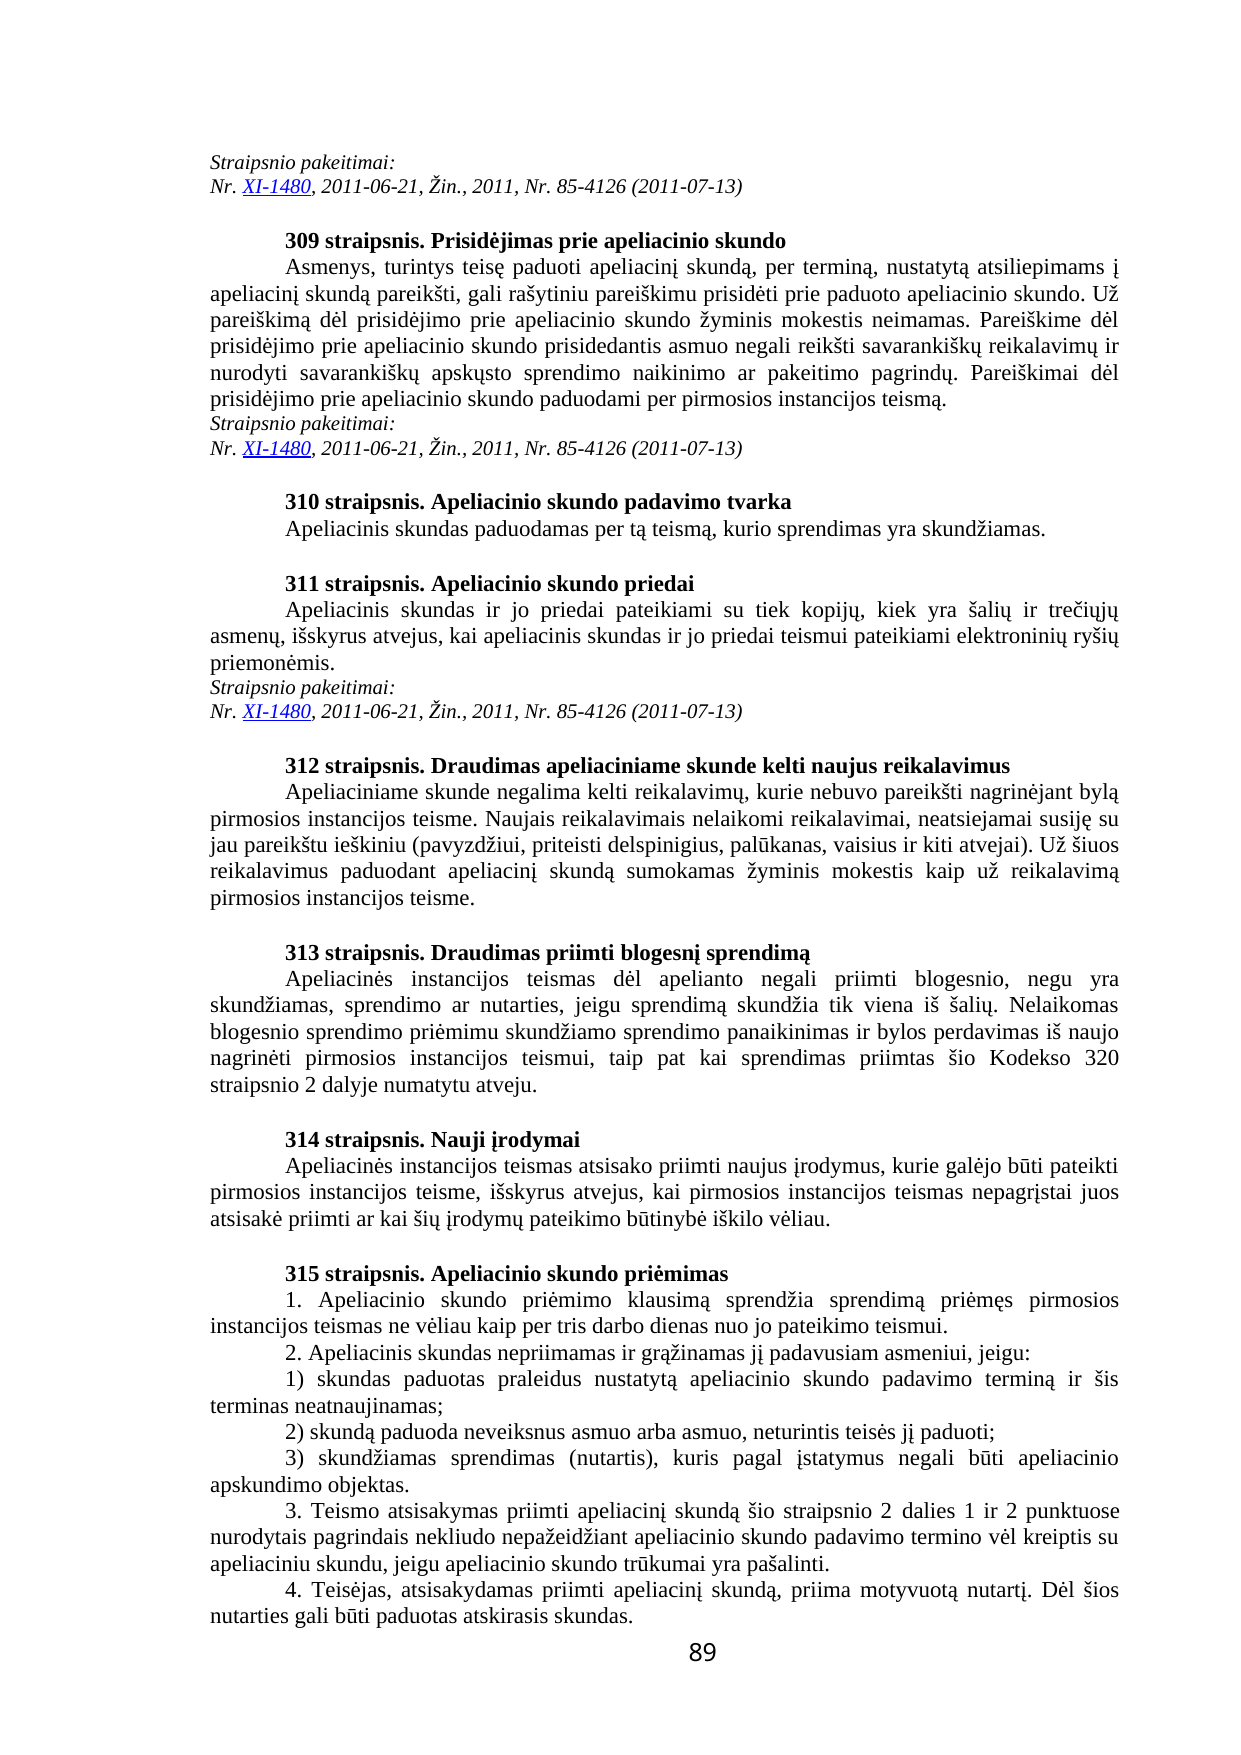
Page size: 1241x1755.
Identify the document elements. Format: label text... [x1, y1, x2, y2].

text 3) skundžiamas sprendimas (nutartis), kuris pagal įstatymus negali būti apeliacinio apskundimo objektas. [210, 1444, 1120, 1497]
text 309 straipsnis. Prisidėjimas prie apeliacinio skundo [210, 227, 1120, 253]
text Apeliacinis skundas paduodamas per tą teismą, kurio sprendimas yra skundžiamas. [210, 514, 1120, 541]
text 312 straipsnis. Draudimas apeliaciniame skunde kelti naujus reikalavimus [210, 752, 1120, 778]
text Nr. XI-1480, 2011-06-21, Žin., 2011, Nr. 85-4126 (2011-07-13) [210, 174, 1120, 198]
text Nr. XI-1480, 2011-06-21, Žin., 2011, Nr. 85-4126 (2011-07-13) [210, 699, 1120, 723]
text 315 straipsnis. Apeliacinio skundo priėmimas [210, 1260, 1120, 1286]
text 313 straipsnis. Draudimas priimti blogesnį sprendimą [210, 939, 1120, 965]
text Apeliacinės instancijos teismas atsisako priimti naujus įrodymus, kurie galėjo būti pateikti pirmosios instancijos teisme, išskyrus atvejus, kai pirmosios instancijos teismas nepagrįstai juos atsisakė priimti ar kai šių įrodymų pateikimo būtinybė iškilo vėliau. [210, 1152, 1120, 1231]
text 2. Apeliacinis skundas nepriimamas ir grąžinamas jį padavusiam asmeniui, jeigu: [210, 1339, 1120, 1365]
text Apeliaciniame skunde negalima kelti reikalavimų, kurie nebuvo pareikšti nagrinėjant bylą pirmosios instancijos teisme. Naujais reikalavimais nelaikomi reikalavimai, neatsiejamai susiję su jau pareikštu ieškiniu (pavyzdžiui, priteisti delspinigius, palūkanas, vaisius ir kiti atvejai). Už šiuos reikalavimus paduodant apeliacinį skundą sumokamas žyminis mokestis kaip už reikalavimą pirmosios instancijos teisme. [210, 778, 1120, 910]
text 314 straipsnis. Nauji įrodymai [210, 1126, 1120, 1152]
text Nr. XI-1480, 2011-06-21, Žin., 2011, Nr. 85-4126 (2011-07-13) [210, 435, 1120, 459]
text Straipsnio pakeitimai: [210, 150, 1120, 174]
text 1. Apeliacinio skundo priėmimo klausimą sprendžia sprendimą priėmęs pirmosios instancijos teismas ne vėliau kaip per tris darbo dienas nuo jo pateikimo teismui. [210, 1286, 1120, 1339]
text 2) skundą paduoda neveiksnus asmuo arba asmuo, neturintis teisės jį paduoti; [210, 1418, 1120, 1444]
text Straipsnio pakeitimai: [210, 411, 1120, 435]
text Apeliacinis skundas ir jo priedai pateikiami su tiek kopijų, kiek yra šalių ir trečiųjų asmenų, išskyrus atvejus, kai apeliacinis skundas ir jo priedai teismui pateikiami elektroninių ryšių priemonėmis. [210, 596, 1120, 675]
text Straipsnio pakeitimai: [210, 675, 1120, 699]
text 310 straipsnis. Apeliacinio skundo padavimo tvarka [210, 488, 1120, 514]
text 4. Teisėjas, atsisakydamas priimti apeliacinį skundą, priima motyvuotą nutartį. Dėl šios nutarties gali būti paduotas atskirasis skundas. [210, 1576, 1120, 1629]
text 3. Teismo atsisakymas priimti apeliacinį skundą šio straipsnio 2 dalies 1 ir 2 punktuose nurodytais pagrindais nekliudo nepažeidžiant apeliacinio skundo padavimo termino vėl kreiptis su apeliaciniu skundu, jeigu apeliacinio skundo trūkumai yra pašalinti. [210, 1497, 1120, 1576]
text 1) skundas paduotas praleidus nustatytą apeliacinio skundo padavimo terminą ir šis terminas neatnaujinamas; [210, 1365, 1120, 1418]
text Asmenys, turintys teisę paduoti apeliacinį skundą, per terminą, nustatytą atsiliepimams į apeliacinį skundą pareikšti, gali rašytiniu pareiškimu prisidėti prie paduoto apeliacinio skundo. Už pareiškimą dėl prisidėjimo prie apeliacinio skundo žyminis mokestis neimamas. Pareiškime dėl prisidėjimo prie apeliacinio skundo prisidedantis asmuo negali reikšti savarankiškų reikalavimų ir nurodyti savarankiškų apskųsto sprendimo naikinimo ar pakeitimo pagrindų. Pareiškimai dėl prisidėjimo prie apeliacinio skundo paduodami per pirmosios instancijos teismą. [210, 253, 1120, 411]
text 311 straipsnis. Apeliacinio skundo priedai [210, 570, 1120, 596]
text Apeliacinės instancijos teismas dėl apelianto negali priimti blogesnio, negu yra skundžiamas, sprendimo ar nutarties, jeigu sprendimą skundžia tik viena iš šalių. Nelaikomas blogesnio sprendimo priėmimu skundžiamo sprendimo panaikinimas ir bylos perdavimas iš naujo nagrinėti pirmosios instancijos teismui, taip pat kai sprendimas priimtas šio Kodekso 320 straipsnio 2 dalyje numatytu atveju. [210, 965, 1120, 1097]
